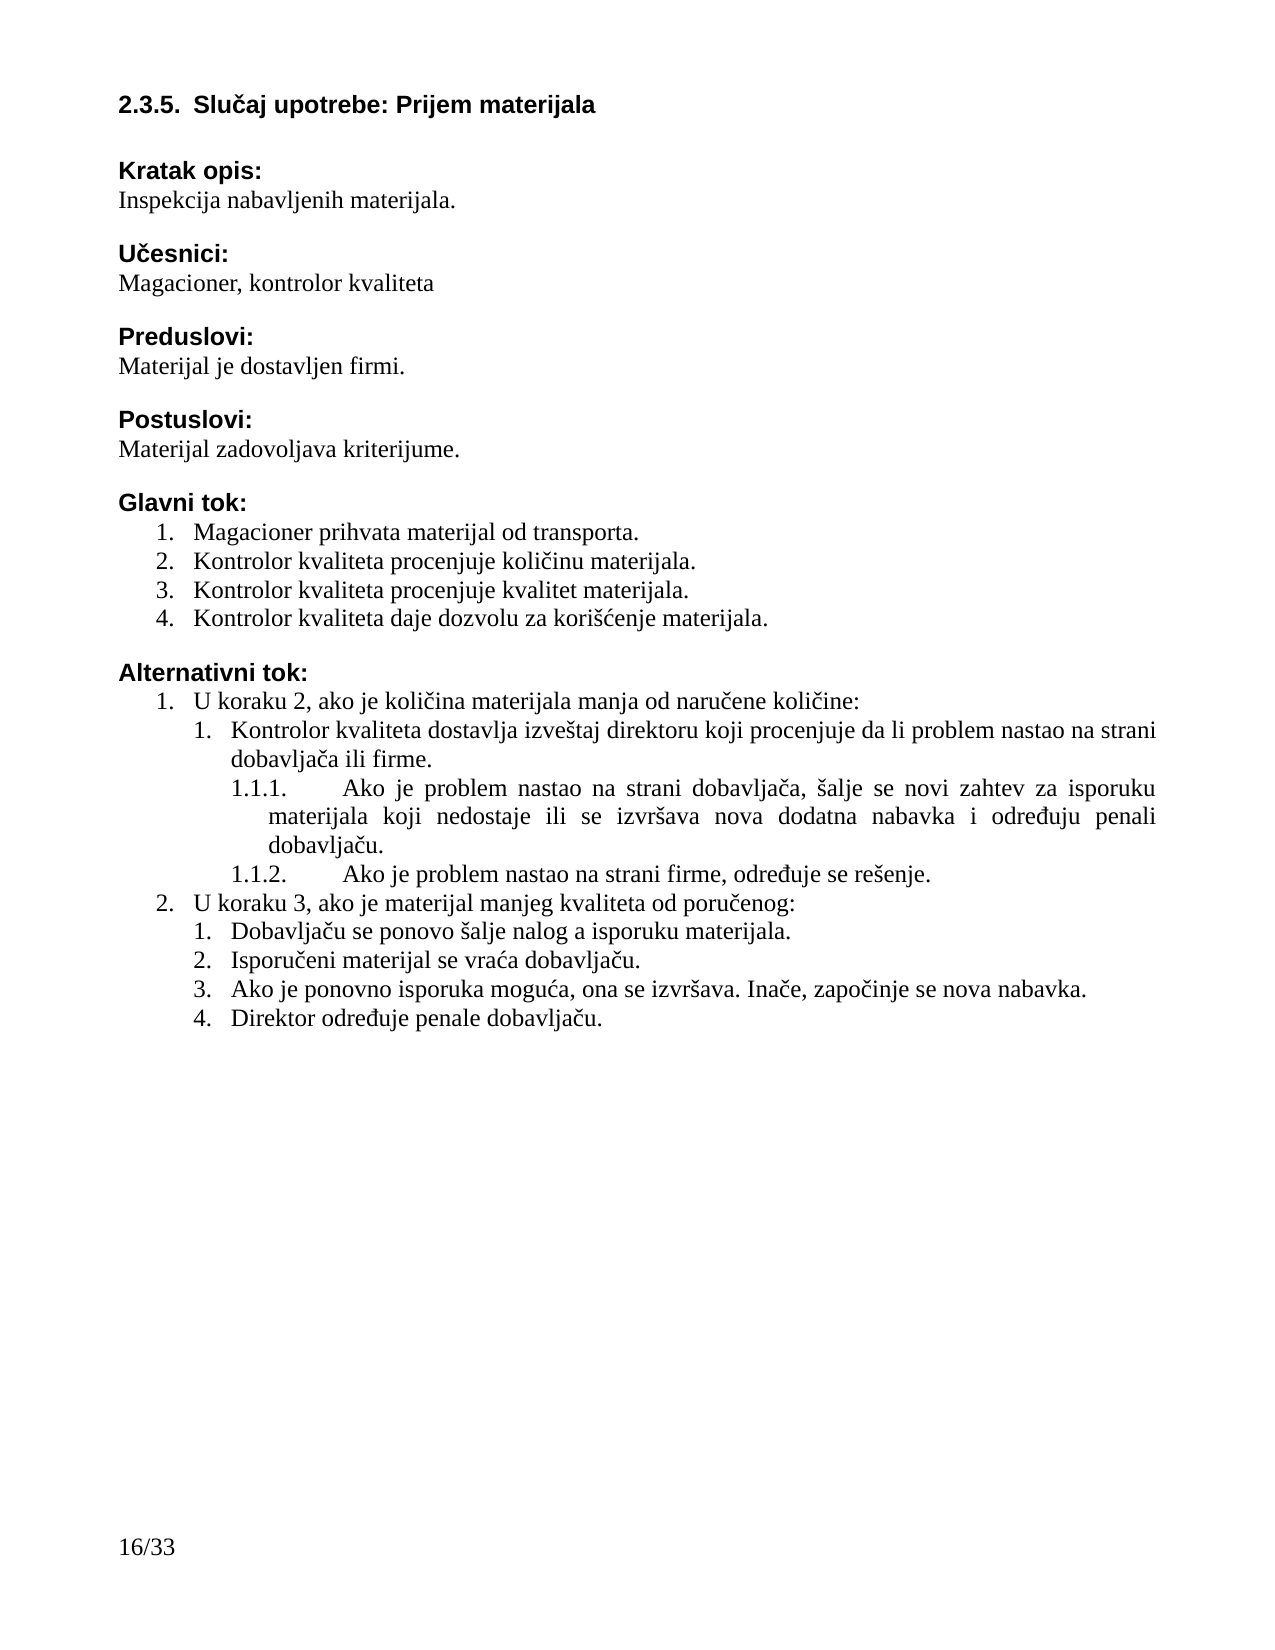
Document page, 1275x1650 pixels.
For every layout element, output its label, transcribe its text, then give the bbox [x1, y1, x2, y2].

list Kontrolor kvaliteta daje dozvolu za korišćenje materijala. [156, 603, 1157, 632]
subtitle Učesnici: [118, 239, 1157, 268]
text Materijal je dostavljen firmi. [118, 351, 1157, 380]
list Ako je problem nastao na strani firme, određuje se rešenje. [231, 859, 1157, 888]
list Ako je ponovno isporuka moguća, ona se izvršava. Inače, započinje se nova nabavka. [193, 974, 1157, 1003]
subtitle Slučaj upotrebe: Prijem materijala [118, 89, 1157, 118]
list Isporučeni materijal se vraća dobavljaču. [193, 945, 1157, 974]
text Magacioner, kontrolor kvaliteta [118, 268, 1157, 297]
list Ako je problem nastao na strani dobavljača, šalje se novi zahtev za isporuku materijala koji nedostaje ili se izvršava nova dodatna nabavka i određuju penali dobavljaču. [231, 773, 1157, 859]
list Kontrolor kvaliteta dostavlja izveštaj direktoru koji procenjuje da li problem nastao na strani dobavljača ili firme. [193, 715, 1157, 773]
list U koraku 2, ako je količina materijala manja od naručene količine: [156, 686, 1157, 715]
list Kontrolor kvaliteta procenjuje kvalitet materijala. [156, 575, 1157, 603]
subtitle Kratak opis: [118, 156, 1157, 185]
text Materijal zadovoljava kriterijume. [118, 434, 1157, 463]
subtitle Preduslovi: [118, 322, 1157, 351]
list U koraku 3, ako je materijal manjeg kvaliteta od poručenog: [156, 888, 1157, 916]
text Inspekcija nabavljenih materijala. [118, 185, 1157, 214]
subtitle Postuslovi: [118, 405, 1157, 434]
list Magacioner prihvata materijal od transporta. [156, 517, 1157, 546]
list Dobavljaču se ponovo šalje nalog a isporuku materijala. [193, 916, 1157, 945]
subtitle Alternativni tok: [118, 658, 1157, 686]
list Kontrolor kvaliteta procenjuje količinu materijala. [156, 546, 1157, 575]
list Direktor određuje penale dobavljaču. [193, 1003, 1157, 1031]
subtitle Glavni tok: [118, 488, 1157, 517]
